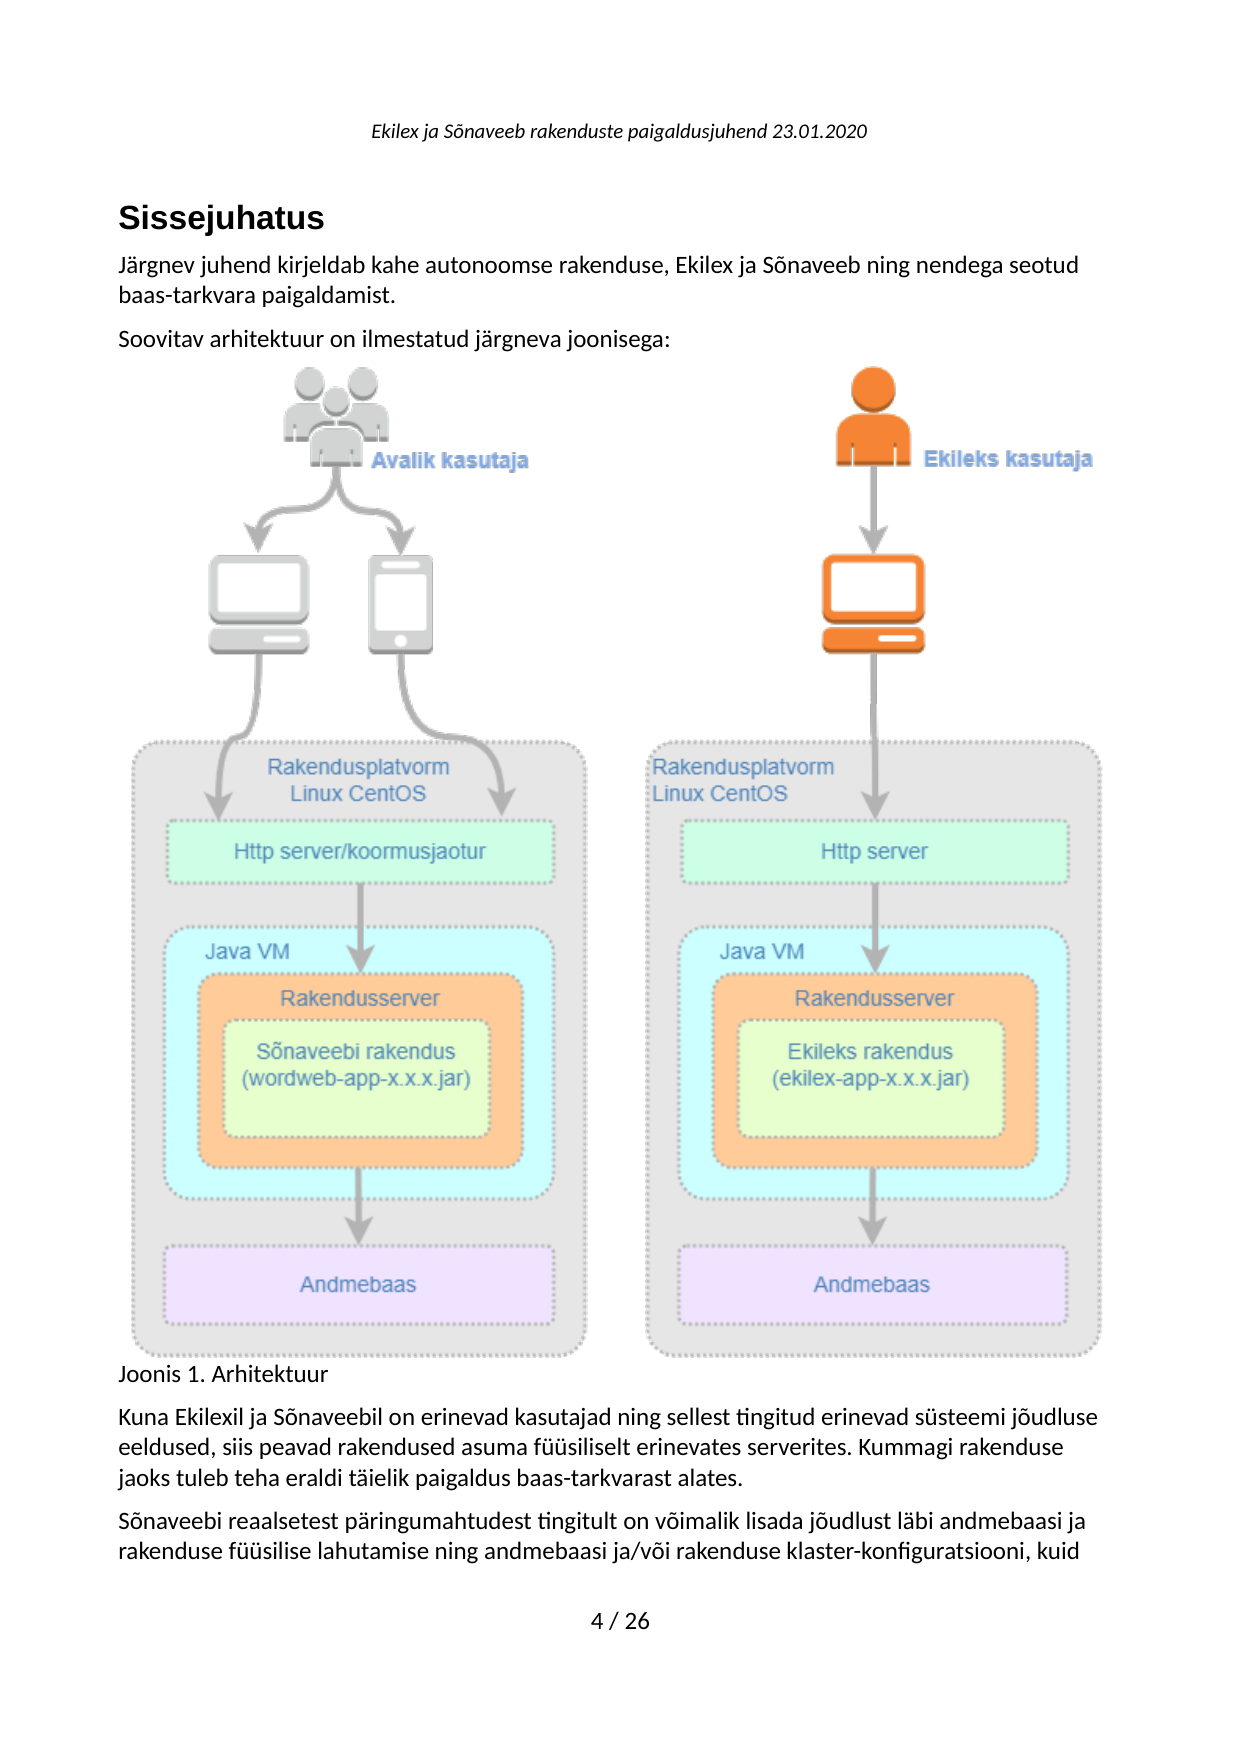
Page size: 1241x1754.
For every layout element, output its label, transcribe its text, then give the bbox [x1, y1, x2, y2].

text Soovitav arhitektuur on ilmestatud järgneva joonisega: [118, 323, 1122, 353]
subtitle Sissejuhatus [118, 198, 1122, 237]
text Kuna Ekilexil ja Sõnaveebil on erinevad kasutajad ning sellest tingitud erinevad süsteemi jõudluse eeldused, siis peavad rakendused asuma füüsiliselt erinevates serverites. Kummagi rakenduse jaoks tuleb teha eraldi täielik paigaldus baas-tarkvarast alates. [118, 1401, 1122, 1492]
text Järgnev juhend kirjeldab kahe autonoomse rakenduse, Ekilex ja Sõnaveeb ning nendega seotud baas-tarkvara paigaldamist. [118, 249, 1122, 310]
text Joonis 1. Arhitektuur [118, 1358, 1122, 1388]
text Sõnaveebi reaalsetest päringumahtudest tingitult on võimalik lisada jõudlust läbi andmebaasi ja rakenduse füüsilise lahutamise ning andmebaasi ja/või rakenduse klaster-konfiguratsiooni, kuid [118, 1505, 1122, 1566]
picture [131, 365, 1110, 1358]
